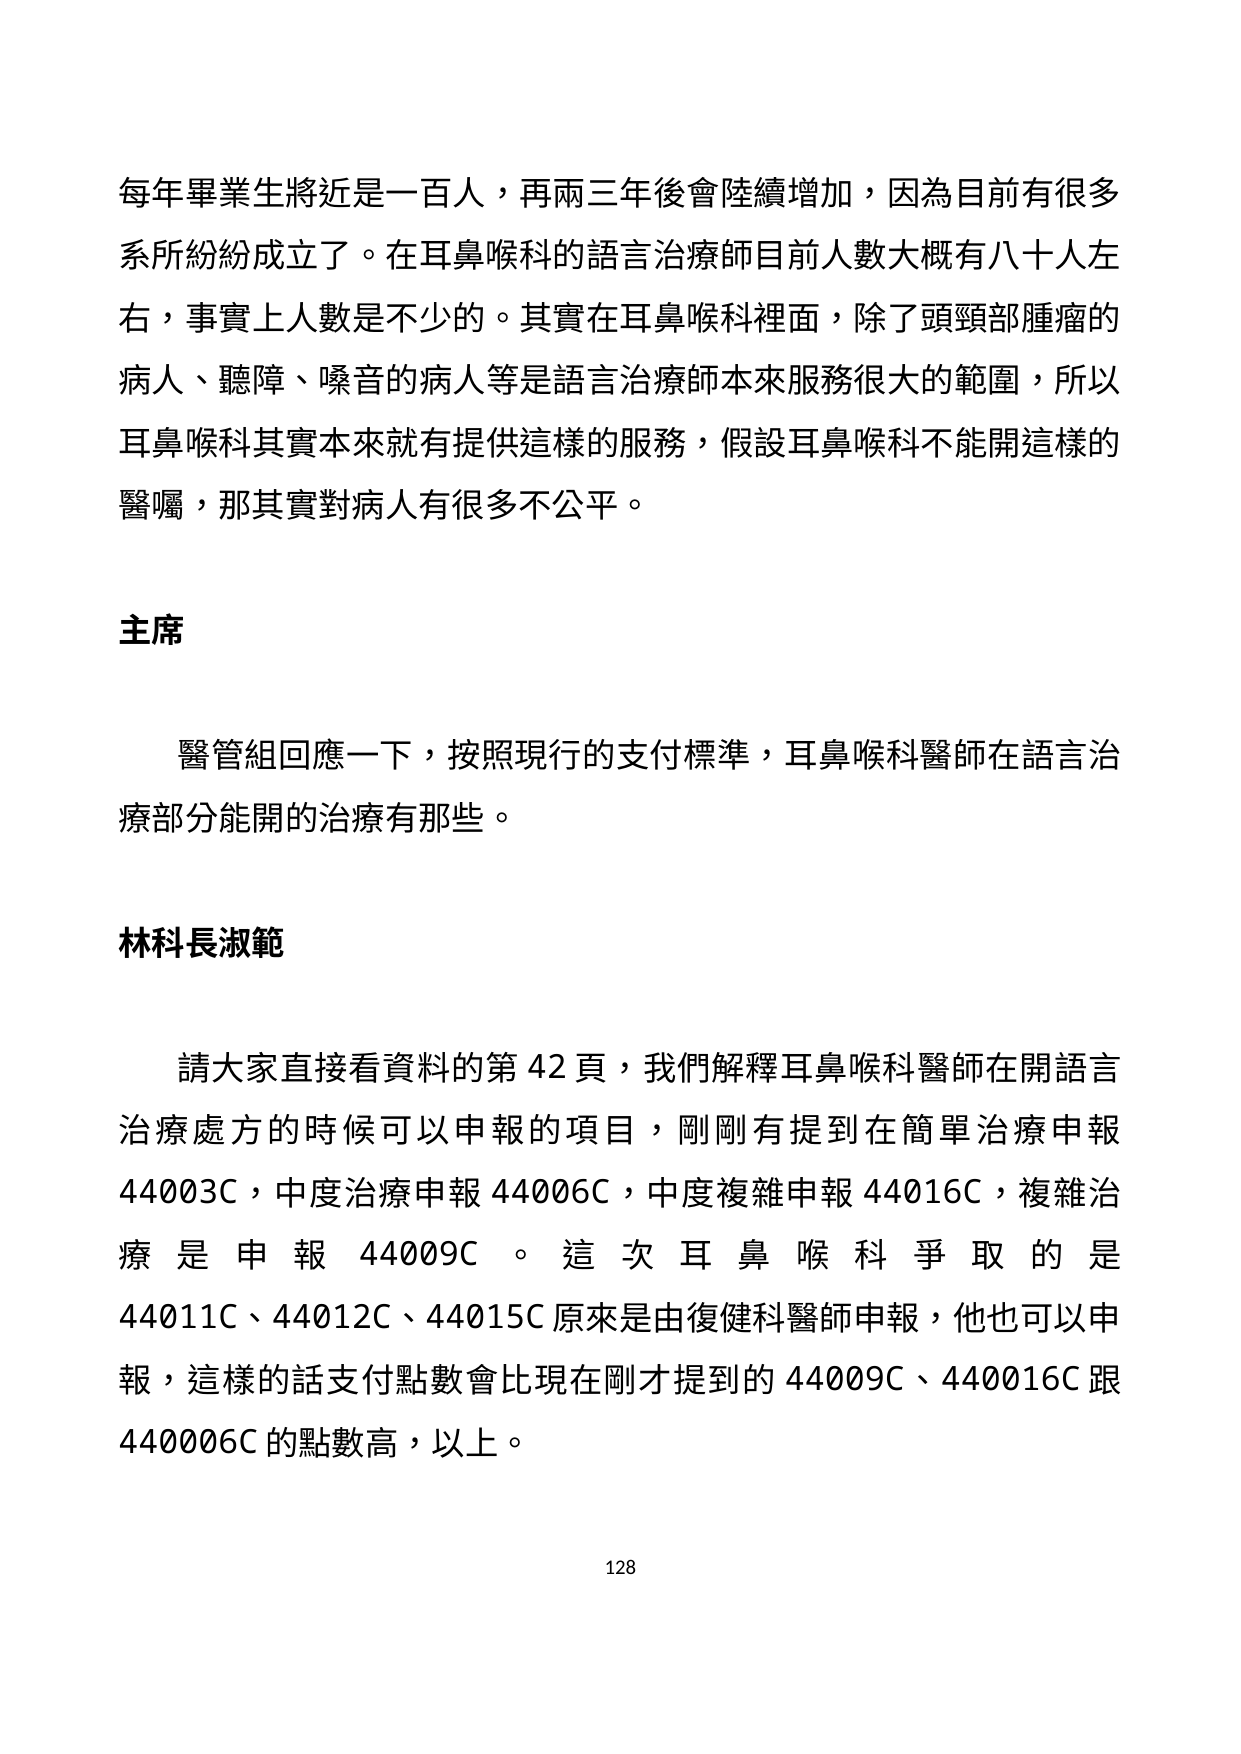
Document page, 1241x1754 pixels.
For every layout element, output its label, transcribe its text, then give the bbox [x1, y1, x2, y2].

text 主席 [118, 586, 1122, 649]
text 醫管組回應一下，按照現行的支付標準，耳鼻喉科醫師在語言治療部分能開的治療有那些。 [118, 711, 1122, 836]
text 每年畢業生將近是一百人，再兩三年後會陸續增加，因為目前有很多系所紛紛成立了。在耳鼻喉科的語言治療師目前人數大概有八十人左右，事實上人數是不少的。其實在耳鼻喉科裡面，除了頭頸部腫瘤的病人、聽障、嗓音的病人等是語言治療師本來服務很大的範圍，所以耳鼻喉科其實本來就有提供這樣的服務，假設耳鼻喉科不能開這樣的醫囑，那其實對病人有很多不公平。 [118, 149, 1122, 524]
text 請大家直接看資料的第42頁，我們解釋耳鼻喉科醫師在開語言治療處方的時候可以申報的項目，剛剛有提到在簡單治療申報44003C，中度治療申報44006C，中度複雜申報44016C，複雜治療是申報44009C。這次耳鼻喉科爭取的是44011C、44012C、44015C原來是由復健科醫師申報，他也可以申報，這樣的話支付點數會比現在剛才提到的44009C、440016C跟440006C的點數高，以上。 [118, 1024, 1122, 1461]
text 林科長淑範 [118, 899, 1122, 961]
